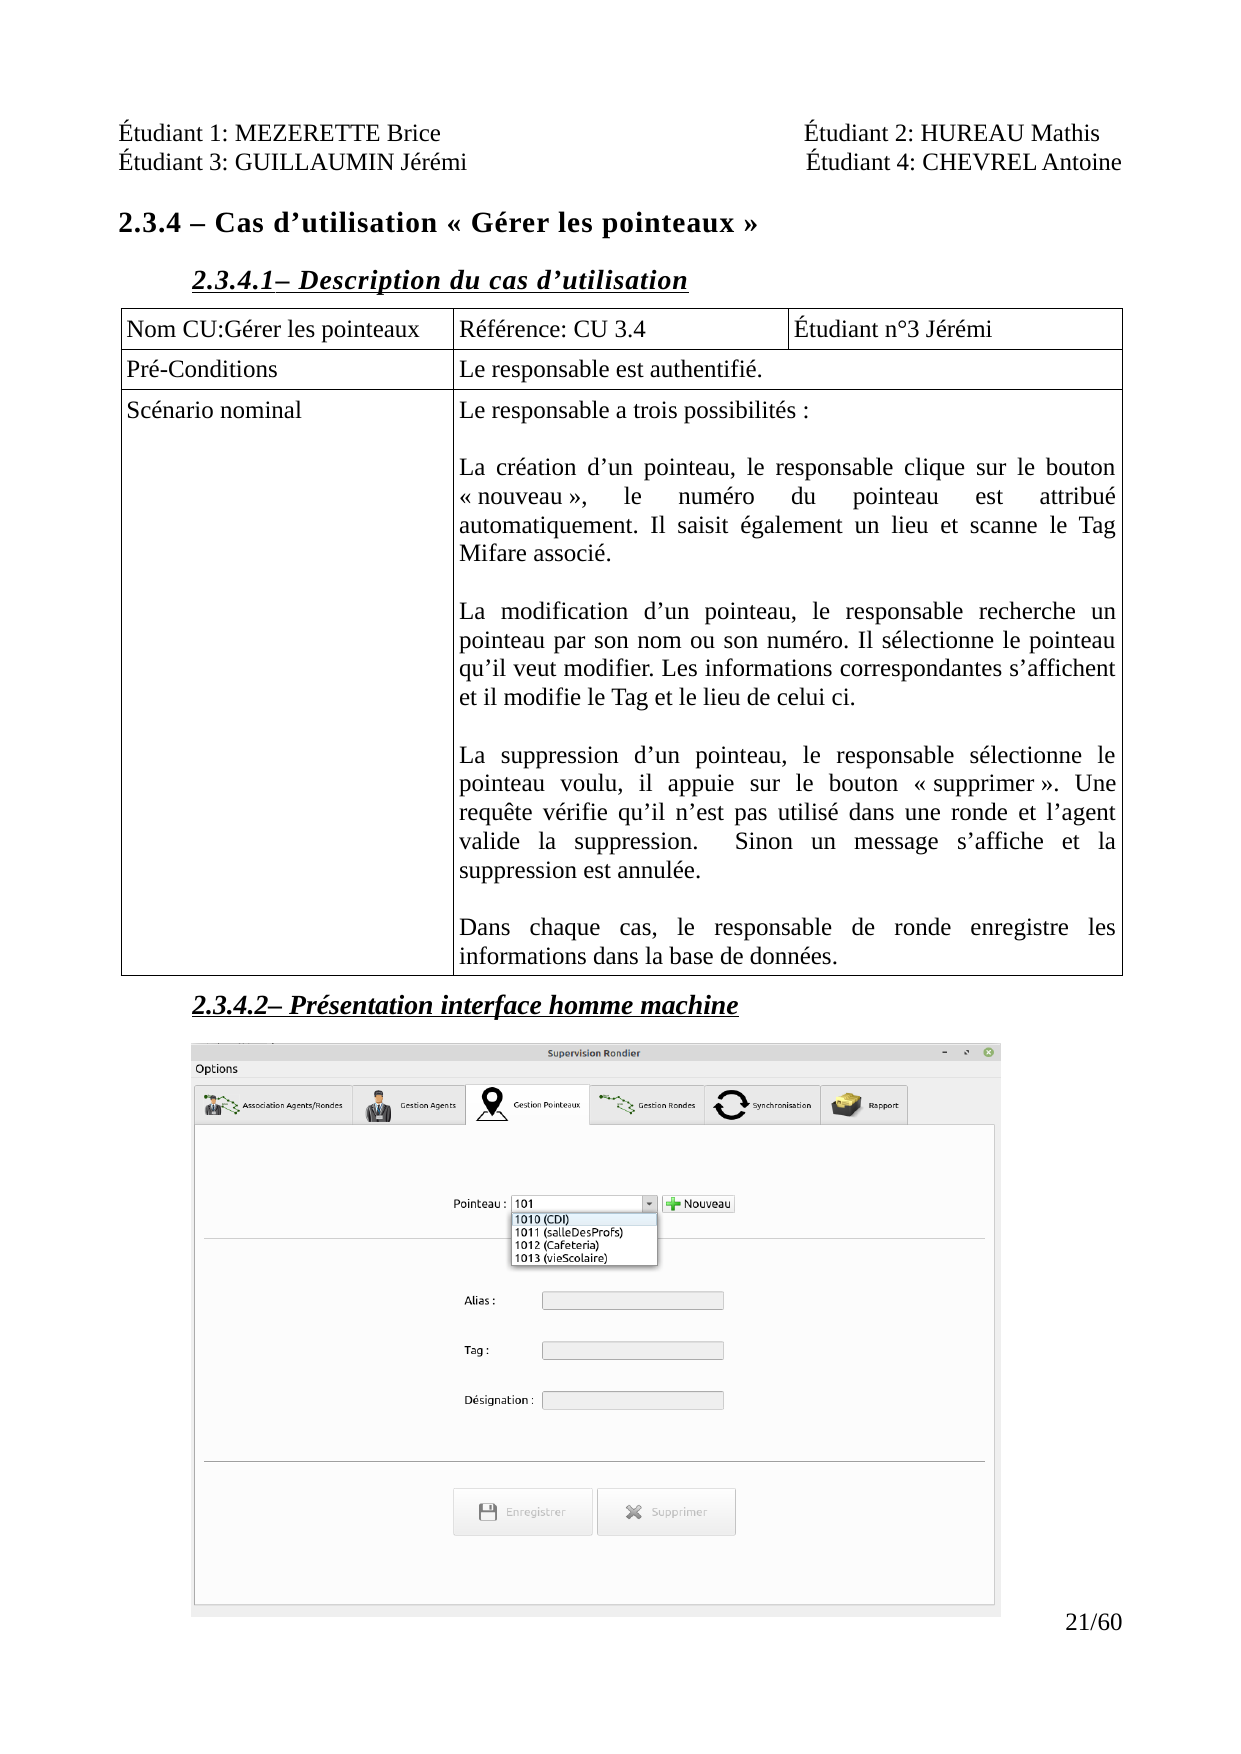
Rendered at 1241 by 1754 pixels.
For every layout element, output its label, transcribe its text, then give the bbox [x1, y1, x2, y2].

subtitle 2.3.4.2– Présentation interface homme machine [118, 988, 1122, 1020]
table_cell Le responsable a trois possibilités : La création d’un pointeau, le responsable clique sur le bouton « nouveau », le numéro du pointeau est attribué automatiquement. Il saisit également un lieu et scanne le Tag Mifare associé. La modification d’un pointeau, le responsable recherche un pointeau par son nom ou son numéro. Il sélectionne le pointeau qu’il veut modifier. Les informations correspondantes s’affichent et il modifie le Tag et le lieu de celui ci. La suppression d’un pointeau, le responsable sélectionne le pointeau voulu, il appuie sur le bouton « supprimer ». Une requête vérifie qu’il n’est pas utilisé dans une ronde et l’agent valide la suppression. Sinon un message s’affiche et la suppression est annulée. Dans chaque cas, le responsable de ronde enregistre les informations dans la base de données. [454, 390, 1122, 975]
subtitle 2.3.4 – Cas d’utilisation « Gérer les pointeaux » [118, 205, 1122, 239]
subtitle 2.3.4.1– Description du cas d’utilisation [118, 264, 1122, 296]
table_header Étudiant n°3 Jérémi [789, 309, 1122, 348]
table_cell Pré-Conditions [122, 350, 453, 389]
picture [191, 1043, 1001, 1617]
table_header Nom CU:Gérer les pointeaux [122, 309, 453, 348]
table_cell Scénario nominal [122, 390, 453, 975]
table_cell Le responsable est authentifié. [454, 350, 1122, 389]
table_header Référence: CU 3.4 [454, 309, 788, 348]
